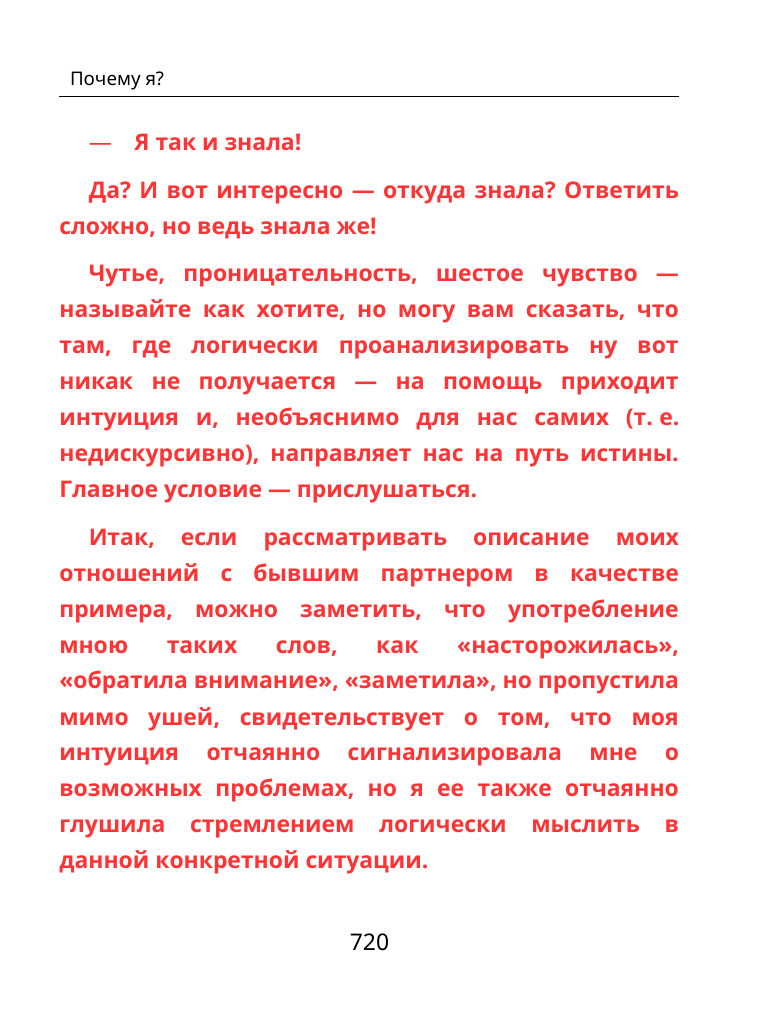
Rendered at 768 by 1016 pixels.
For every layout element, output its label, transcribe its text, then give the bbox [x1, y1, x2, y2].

list Я так и знала! [59, 126, 679, 157]
text Чутье, проницательность, шестое чувство — называйте как хотите, но могу вам сказать, что там, где логически проанализировать ну вот никак не получается — на помощь приходит интуиция и, необъяснимо для нас самих (т. е. недискурсивно), направляет нас на путь истины. Главное условие — прислушаться. [59, 257, 679, 504]
text Да? И вот интересно — откуда знала? Ответить сложно, но ведь знала же! [59, 174, 679, 241]
text Итак, если рассматривать описание моих отношений с бывшим партнером в качестве примера, можно заметить, что употребление мною таких слов, как «насторожилась», «обратила внимание», «заметила», но пропустила мимо ушей, свидетельствует о том, что моя интуиция отчаянно сигнализировала мне о возможных проблемах, но я ее также отчаянно глушила стремлением логически мыслить в данной конкретной ситуации. [59, 521, 679, 875]
